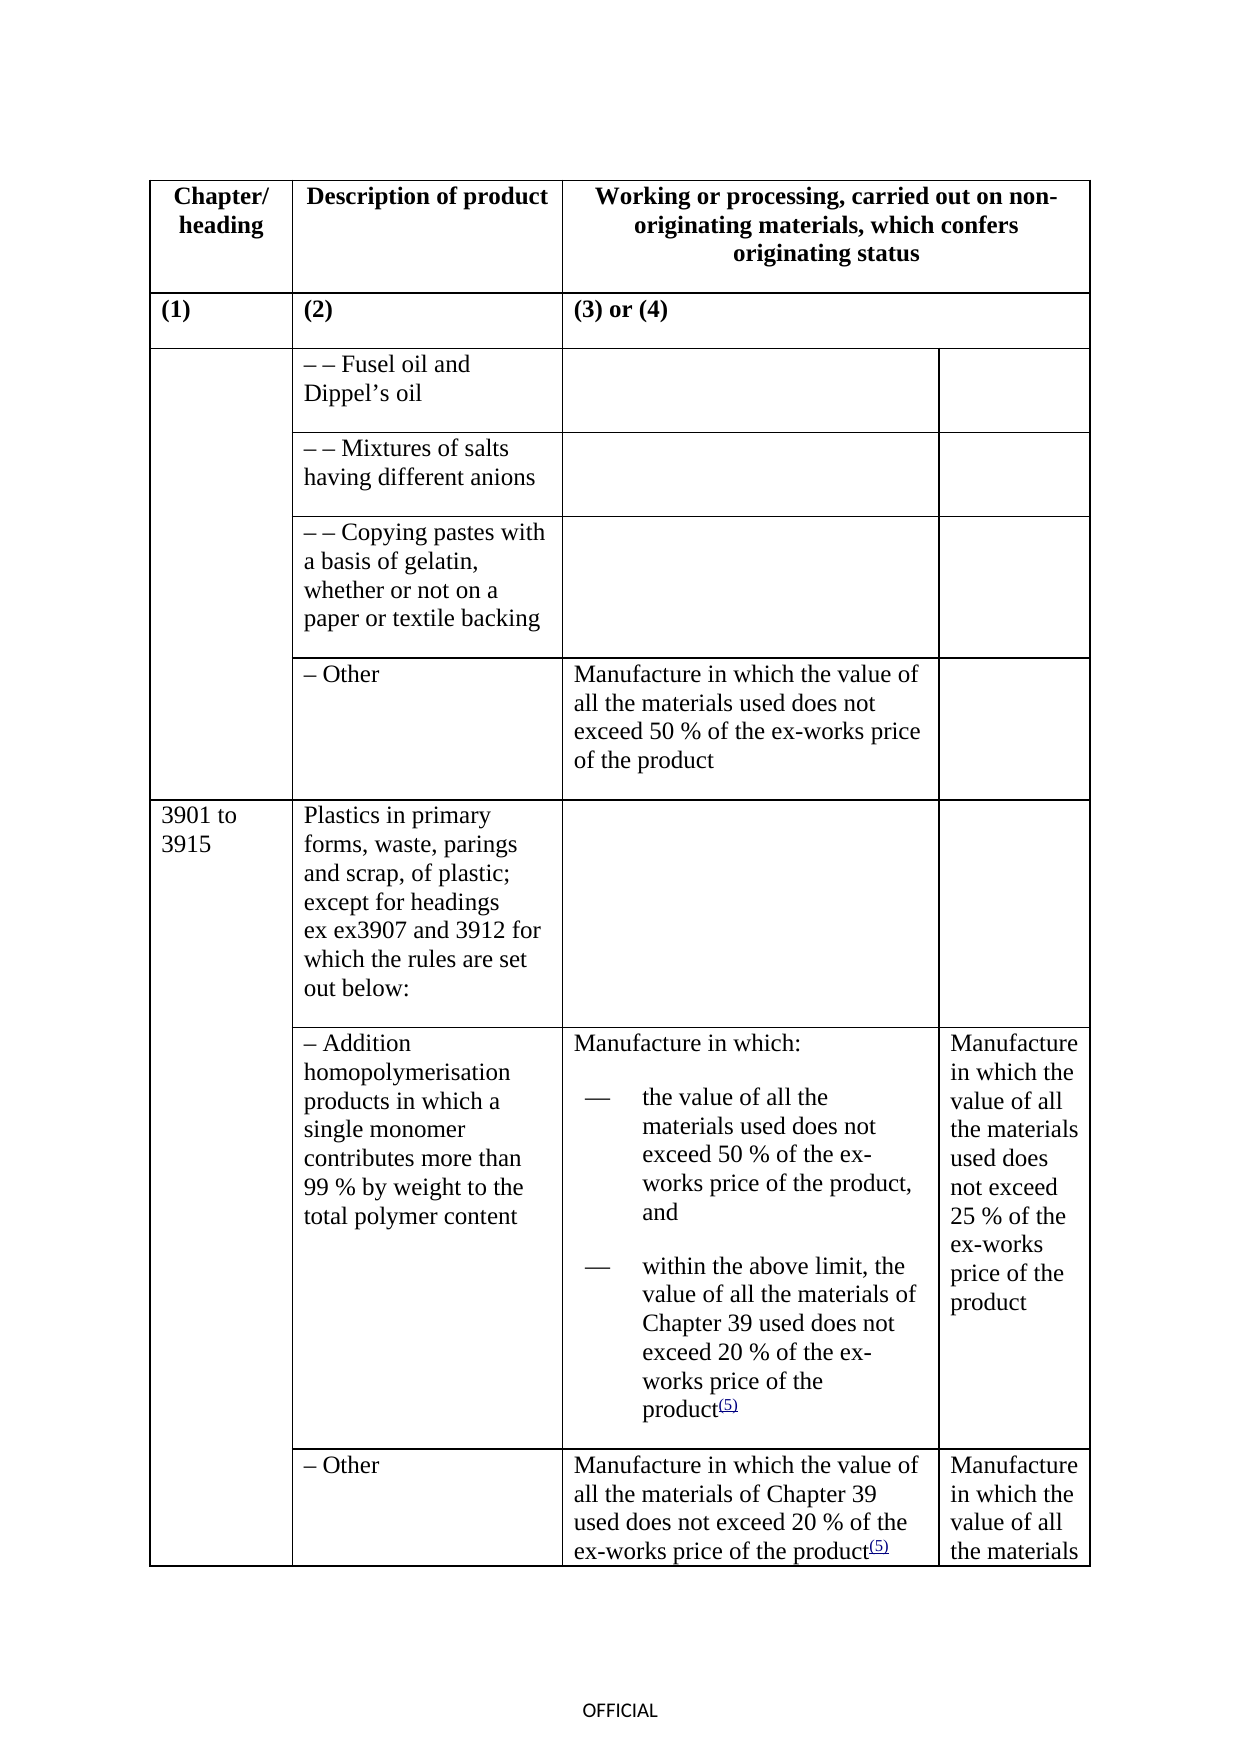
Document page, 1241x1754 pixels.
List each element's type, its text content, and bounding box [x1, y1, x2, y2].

table_cell Manufacture in which the value of all the materials used does not exceed 50 % of the ex-works price of the product [563, 659, 938, 799]
table_cell [563, 433, 938, 516]
table_cell – Other [293, 1450, 562, 1565]
table_header Description of product [293, 181, 562, 292]
table_cell Manufacture in which the value of all the materials used does not exceed 25 % of the ex-works price of the product [940, 1028, 1089, 1448]
table_cell within the above limit, the value of all the materials of Chapter 39 used does not exceed 20 % of the ex-works price of the product(5) [631, 1251, 928, 1448]
table_cell [940, 517, 1089, 657]
table_cell Plastics in primary forms, waste, parings and scrap, of plastic; except for headings ex ex3907 and 3912 for which the rules are set out below: [293, 801, 562, 1027]
table_cell – Addition homopolymerisation products in which a single monomer contributes more than 99 % by weight to the total polymer content [293, 1028, 562, 1448]
table_cell (2) [293, 294, 562, 348]
table_cell – – Copying pastes with a basis of gelatin, whether or not on a paper or textile backing [293, 517, 562, 657]
table_cell [151, 1027, 292, 1448]
table_header Chapter/ heading [151, 181, 292, 292]
table_cell – – Mixtures of salts having different anions [293, 433, 562, 516]
table_cell (1) [151, 294, 292, 348]
table_cell – – Fusel oil and Dippel’s oil [293, 349, 562, 432]
table_cell — [574, 1251, 631, 1448]
table_header — [574, 1082, 631, 1251]
table_header Working or processing, carried out on non-originating materials, which confers originating status [563, 181, 1089, 292]
table_cell [151, 516, 292, 657]
table_cell (3) or (4) [563, 294, 1089, 348]
table_cell [151, 1448, 292, 1565]
table_cell Manufacture in which: [563, 1028, 938, 1448]
table_cell [940, 433, 1089, 516]
table_header the value of all the materials used does not exceed 50 % of the ex-works price of the product, and [631, 1082, 928, 1251]
table_cell [563, 801, 938, 1027]
table_cell Manufacture in which the value of all the materials of Chapter 39 used does not exceed 20 % of the ex-works price of the product(5) [563, 1450, 938, 1565]
table_cell [563, 517, 938, 657]
table_cell 3901 to 3915 [151, 801, 292, 1027]
table_cell [940, 801, 1089, 1027]
table_cell [151, 349, 292, 432]
table_cell [940, 659, 1089, 799]
table_cell [563, 349, 938, 432]
table_cell [151, 432, 292, 516]
table_cell – Other [293, 659, 562, 799]
table_cell [940, 349, 1089, 432]
table_cell Manufacture in which the value of all the materials [940, 1450, 1089, 1565]
table_cell [151, 657, 292, 799]
